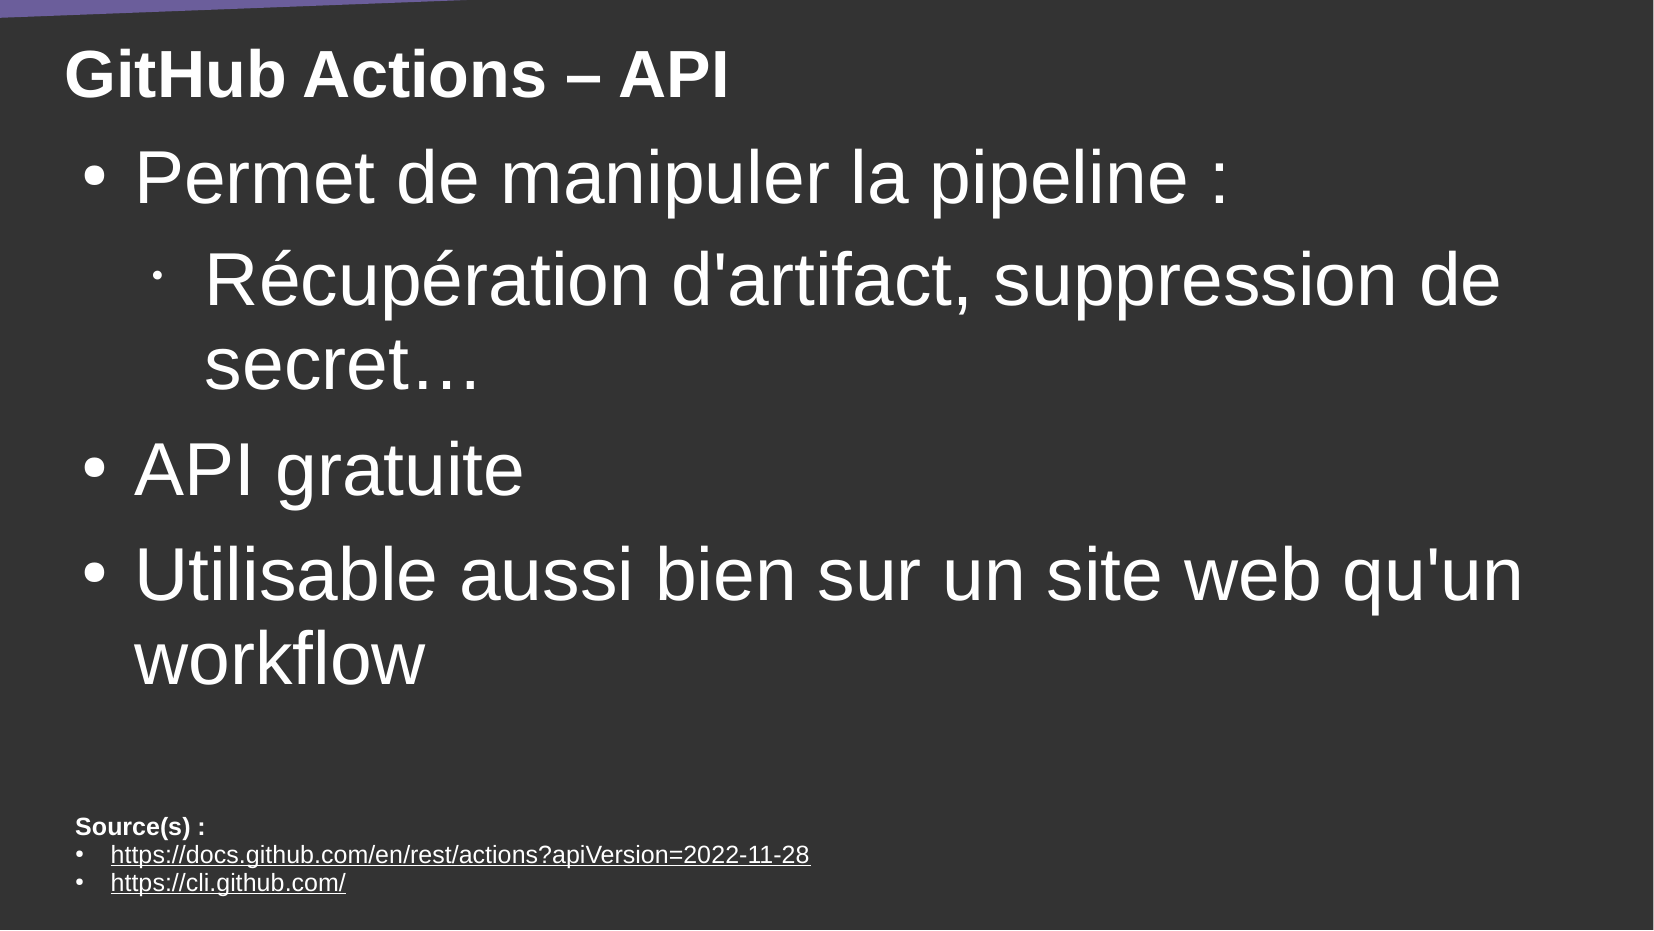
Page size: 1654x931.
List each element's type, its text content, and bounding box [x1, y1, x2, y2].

text_box [0, 0, 467, 18]
list Permet de manipuler la pipeline : Récupération d'artifact, suppression de secret… API gratuite Utilisable aussi bien sur un site web qu'un workflow [63, 135, 1630, 780]
text_box Source(s) : https://docs.github.com/en/rest/actions?apiVersion=2022-11-28 https://cli.github.com/ [60, 795, 1595, 905]
title GitHub Actions – API [64, 37, 1577, 119]
